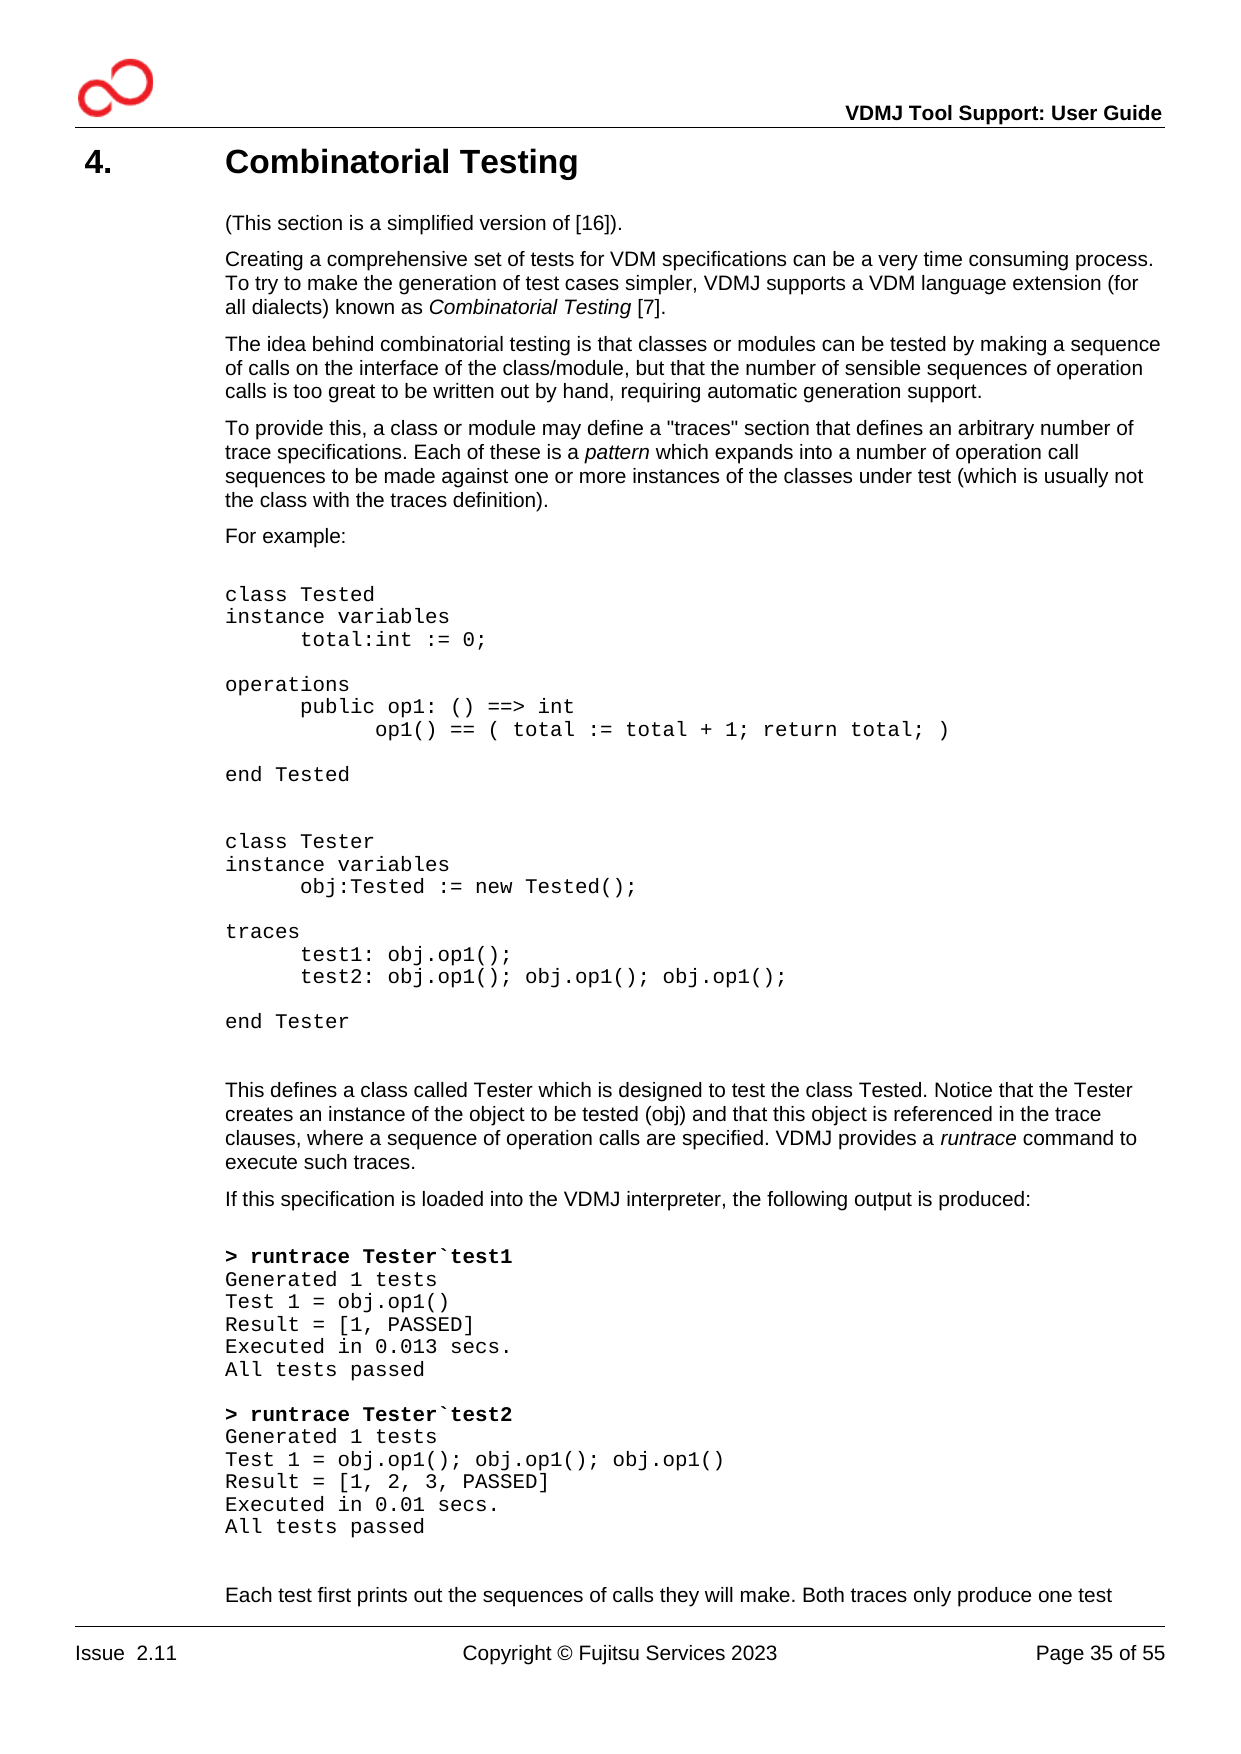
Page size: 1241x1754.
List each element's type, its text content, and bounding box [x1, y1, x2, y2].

text end Tester [225, 1011, 1165, 1033]
text Generated 1 tests [225, 1426, 1165, 1448]
text obj:Tested := new Tested(); [225, 876, 1165, 898]
text For example: [225, 524, 1165, 548]
text Executed in 0.01 secs. [225, 1493, 1165, 1516]
text If this specification is loaded into the VDMJ interpreter, the following output is produced: [225, 1187, 1165, 1211]
text > runtrace Tester`test2 [225, 1403, 1165, 1426]
text Creating a comprehensive set of tests for VDM specifications can be a very time consuming process. To try to make the generation of test cases simpler, VDMJ supports a VDM language extension (for all dialects) known as Combinatorial Testing [7]. [225, 247, 1165, 319]
text operations [225, 673, 1165, 696]
text All tests passed [225, 1358, 1165, 1381]
text end Tested [225, 763, 1165, 786]
text Generated 1 tests [225, 1268, 1165, 1291]
text Executed in 0.013 secs. [225, 1336, 1165, 1358]
text total:int := 0; [225, 628, 1165, 651]
text The idea behind combinatorial testing is that classes or modules can be tested by making a sequence of calls on the interface of the class/module, but that the number of sensible sequences of operation calls is too great to be written out by hand, requiring automatic generation support. [225, 332, 1165, 404]
text Result = [1, 2, 3, PASSED] [225, 1471, 1165, 1493]
text class Tester [225, 831, 1165, 853]
text test2: obj.op1(); obj.op1(); obj.op1(); [225, 966, 1165, 988]
picture [78, 52, 153, 127]
subtitle Combinatorial Testing [75, 143, 1165, 181]
text class Tested [225, 583, 1165, 606]
text Each test first prints out the sequences of calls they will make. Both traces only produce one test [225, 1583, 1165, 1607]
text Test 1 = obj.op1(); obj.op1(); obj.op1() [225, 1448, 1165, 1471]
text traces [225, 921, 1165, 943]
text public op1: () ==> int [225, 696, 1165, 718]
text Result = [1, PASSED] [225, 1313, 1165, 1336]
text Test 1 = obj.op1() [225, 1291, 1165, 1313]
text This defines a class called Tester which is designed to test the class Tested. Notice that the Tester creates an instance of the object to be tested (obj) and that this object is referenced in the trace clauses, where a sequence of operation calls are specified. VDMJ provides a runtrace command to execute such traces. [225, 1078, 1165, 1174]
text (This section is a simplified version of [16]). [225, 211, 1165, 235]
text instance variables [225, 606, 1165, 628]
text > runtrace Tester`test1 [225, 1246, 1165, 1268]
text op1() == ( total := total + 1; return total; ) [225, 718, 1165, 741]
text All tests passed [225, 1516, 1165, 1538]
text To provide this, a class or module may define a "traces" section that defines an arbitrary number of trace specifications. Each of these is a pattern which expands into a number of operation call sequences to be made against one or more instances of the classes under test (which is usually not the class with the traces definition). [225, 416, 1165, 512]
text instance variables [225, 853, 1165, 876]
text test1: obj.op1(); [225, 943, 1165, 966]
